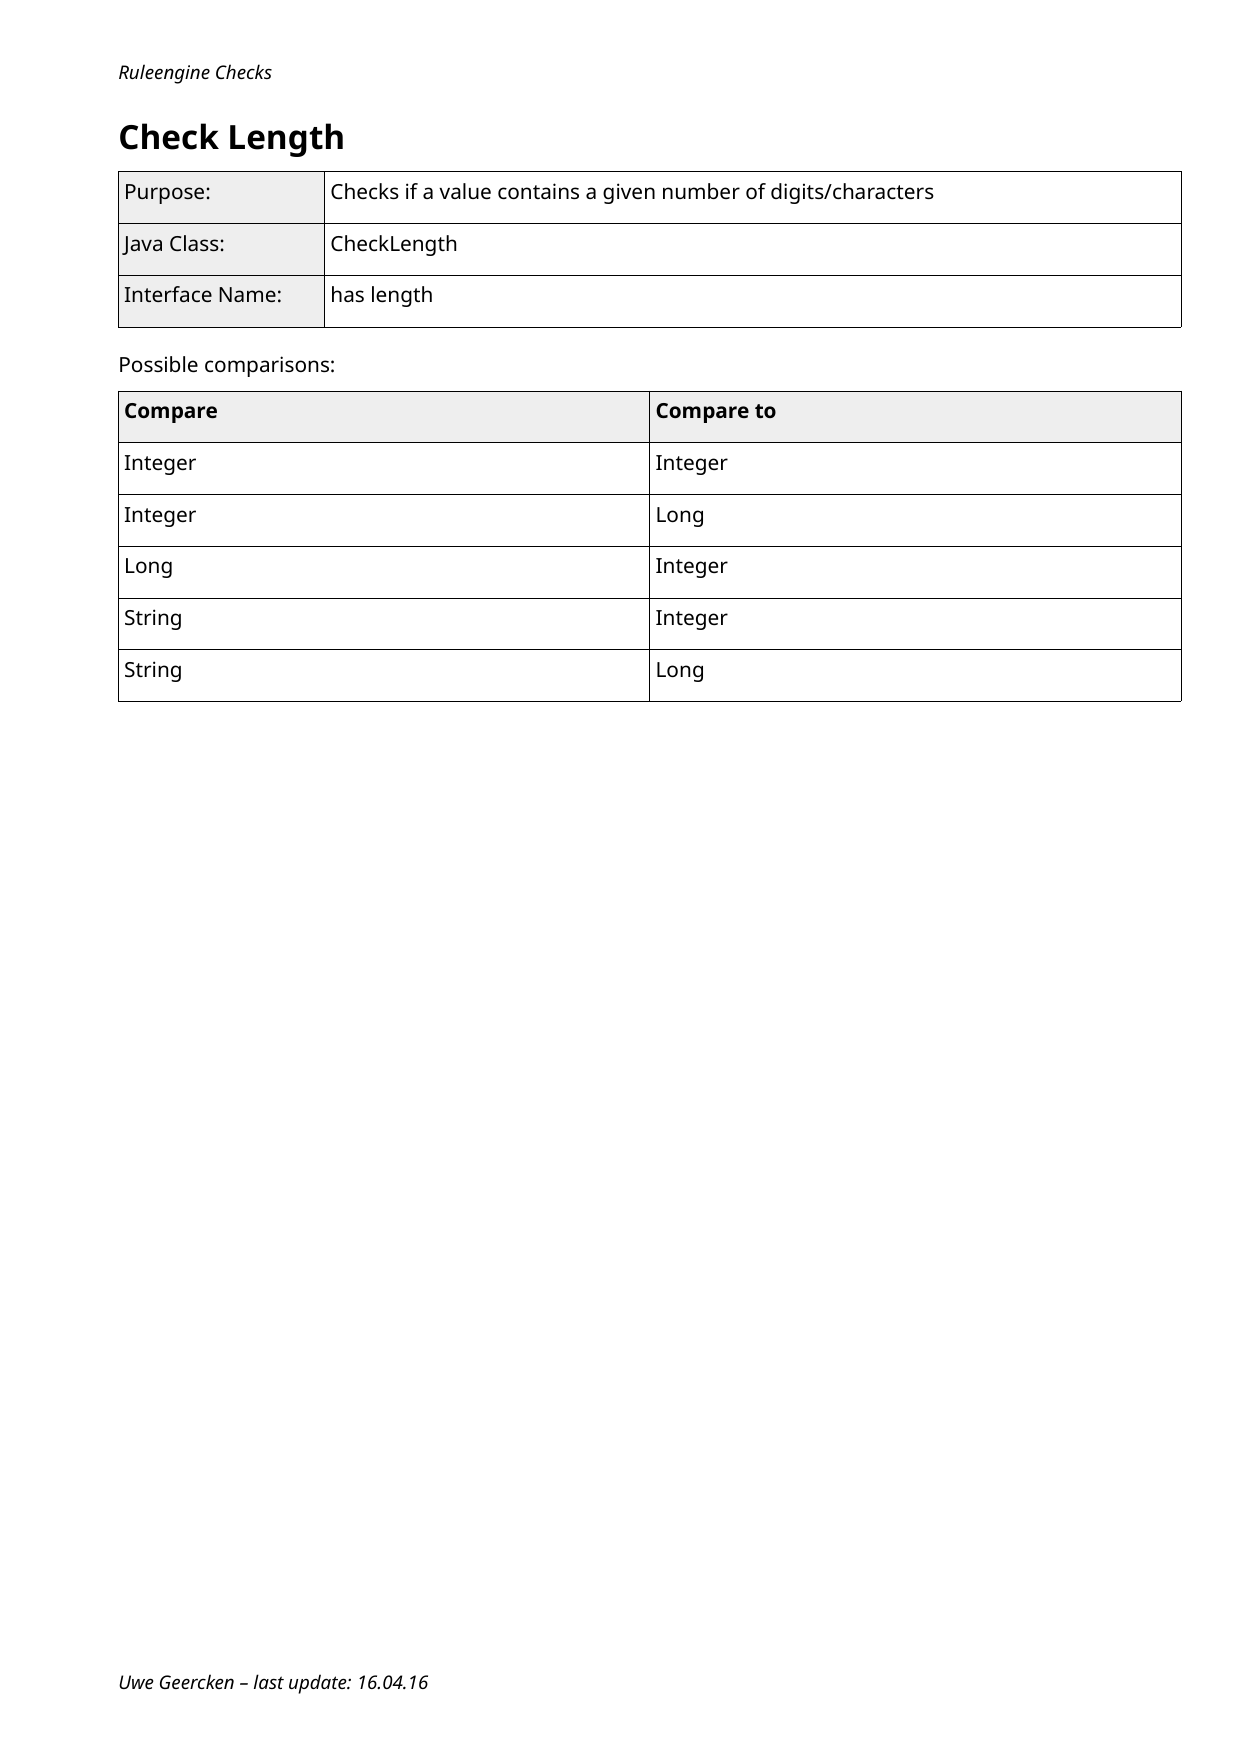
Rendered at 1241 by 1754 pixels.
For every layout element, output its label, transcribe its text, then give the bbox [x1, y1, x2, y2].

table_cell Interface Name: [119, 276, 324, 327]
table_header Checks if a value contains a given number of digits/characters [325, 172, 1181, 223]
text Possible comparisons: [118, 350, 1181, 379]
table_cell Integer [119, 495, 649, 546]
table_cell String [119, 650, 649, 701]
table_header Compare [119, 392, 649, 442]
table_cell has length [325, 276, 1181, 327]
table_cell Java Class: [119, 224, 324, 275]
table_header Purpose: [119, 172, 324, 223]
table_cell Integer [650, 443, 1181, 494]
table_cell Long [650, 495, 1181, 546]
table_cell Integer [650, 599, 1181, 649]
table_cell String [119, 599, 649, 649]
table_cell Integer [650, 547, 1181, 598]
table_cell Integer [119, 443, 649, 494]
table_header Compare to [650, 392, 1181, 442]
table_cell Long [119, 547, 649, 598]
table_cell Long [650, 650, 1181, 701]
table_cell CheckLength [325, 224, 1181, 275]
text Check Length [118, 114, 1181, 159]
